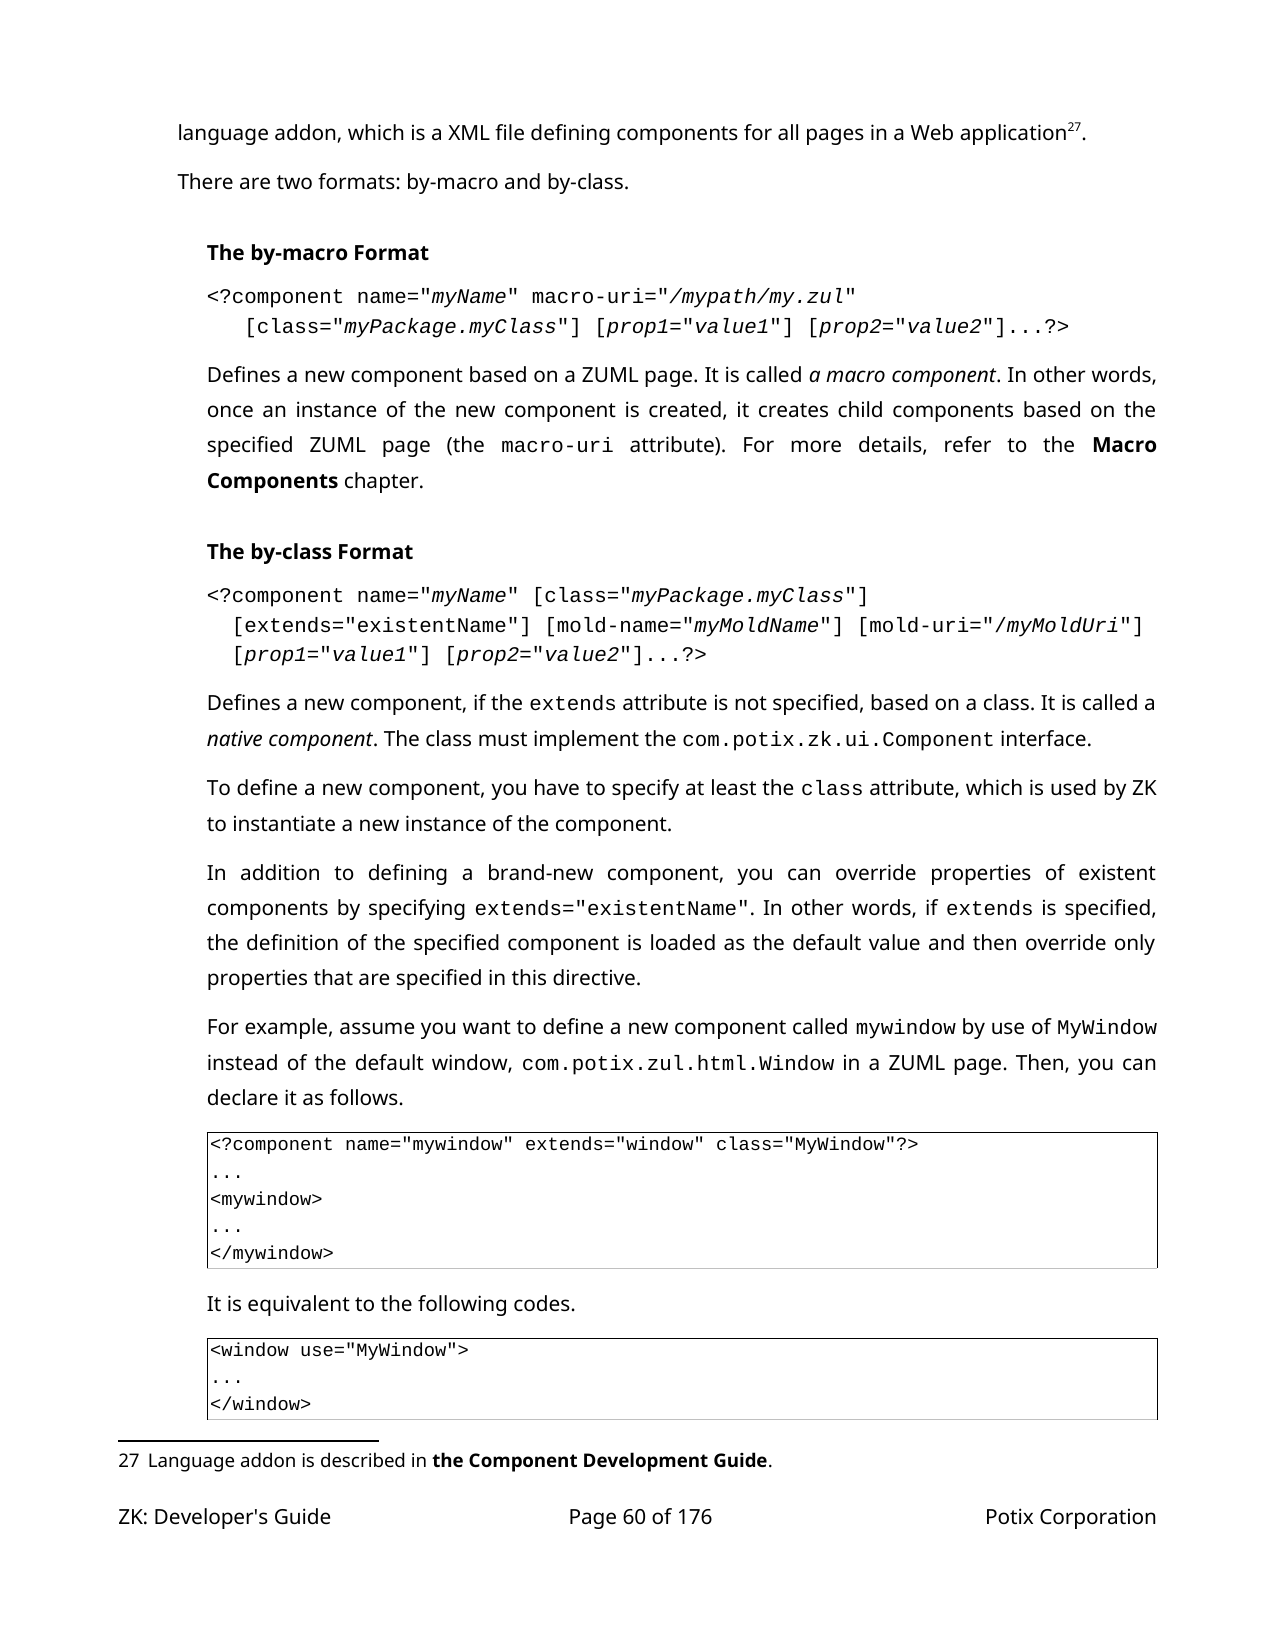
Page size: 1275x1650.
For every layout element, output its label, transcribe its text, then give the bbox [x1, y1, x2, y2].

text <?component name="myName" macro-uri="/mypath/my.zul" [class="myPackage.myClass"] [prop1="value1"] [prop2="value2"]...?> [207, 287, 1157, 339]
text Defines a new component, if the extends attribute is not specified, based on a class. It is called a native component. The class must implement the com.potix.zk.ui.Component interface. [207, 688, 1157, 753]
text <window use="MyWindow"> [208, 1339, 1157, 1362]
text For example, assume you want to define a new component called mywindow by use of MyWindow instead of the default window, com.potix.zul.html.Window in a ZUML page. Then, you can declare it as follows. [207, 1012, 1157, 1112]
text ... [208, 1159, 1157, 1184]
subtitle The by-macro Format [207, 238, 1157, 266]
text language addon, which is a XML file defining components for all pages in a Web application. [177, 118, 1157, 146]
text </mywindow> [208, 1241, 1157, 1268]
text ... [208, 1365, 1157, 1389]
text To define a new component, you have to specify at least the class attribute, which is used by ZK to instantiate a new instance of the component. [207, 773, 1157, 837]
text ... [208, 1214, 1157, 1238]
text There are two formats: by-macro and by-class. [177, 167, 1157, 195]
text It is equivalent to the following codes. [207, 1289, 1157, 1317]
text Language addon is described in the Component Development Guide. [118, 1447, 1157, 1473]
text <?component name="mywindow" extends="window" class="MyWindow"?> [208, 1133, 1157, 1157]
text Defines a new component based on a ZUML page. It is called a macro component. In other words, once an instance of the new component is created, it creates child components based on the specified ZUML page (the macro-uri attribute). For more details, refer to the Macro Components chapter. [207, 360, 1157, 494]
text </window> [208, 1392, 1157, 1419]
subtitle The by-class Format [207, 537, 1157, 565]
text In addition to defining a brand-new component, you can override properties of existent components by specifying extends="existentName". In other words, if extends is specified, the definition of the specified component is loaded as the default value and then override only properties that are specified in this directive. [207, 858, 1157, 992]
text <mywindow> [208, 1187, 1157, 1211]
text <?component name="myName" [class="myPackage.myClass"] [extends="existentName"] [mold-name="myMoldName"] [mold-uri="/myMoldUri"] [prop1="value1"] [prop2="value2"]...?> [207, 586, 1157, 668]
